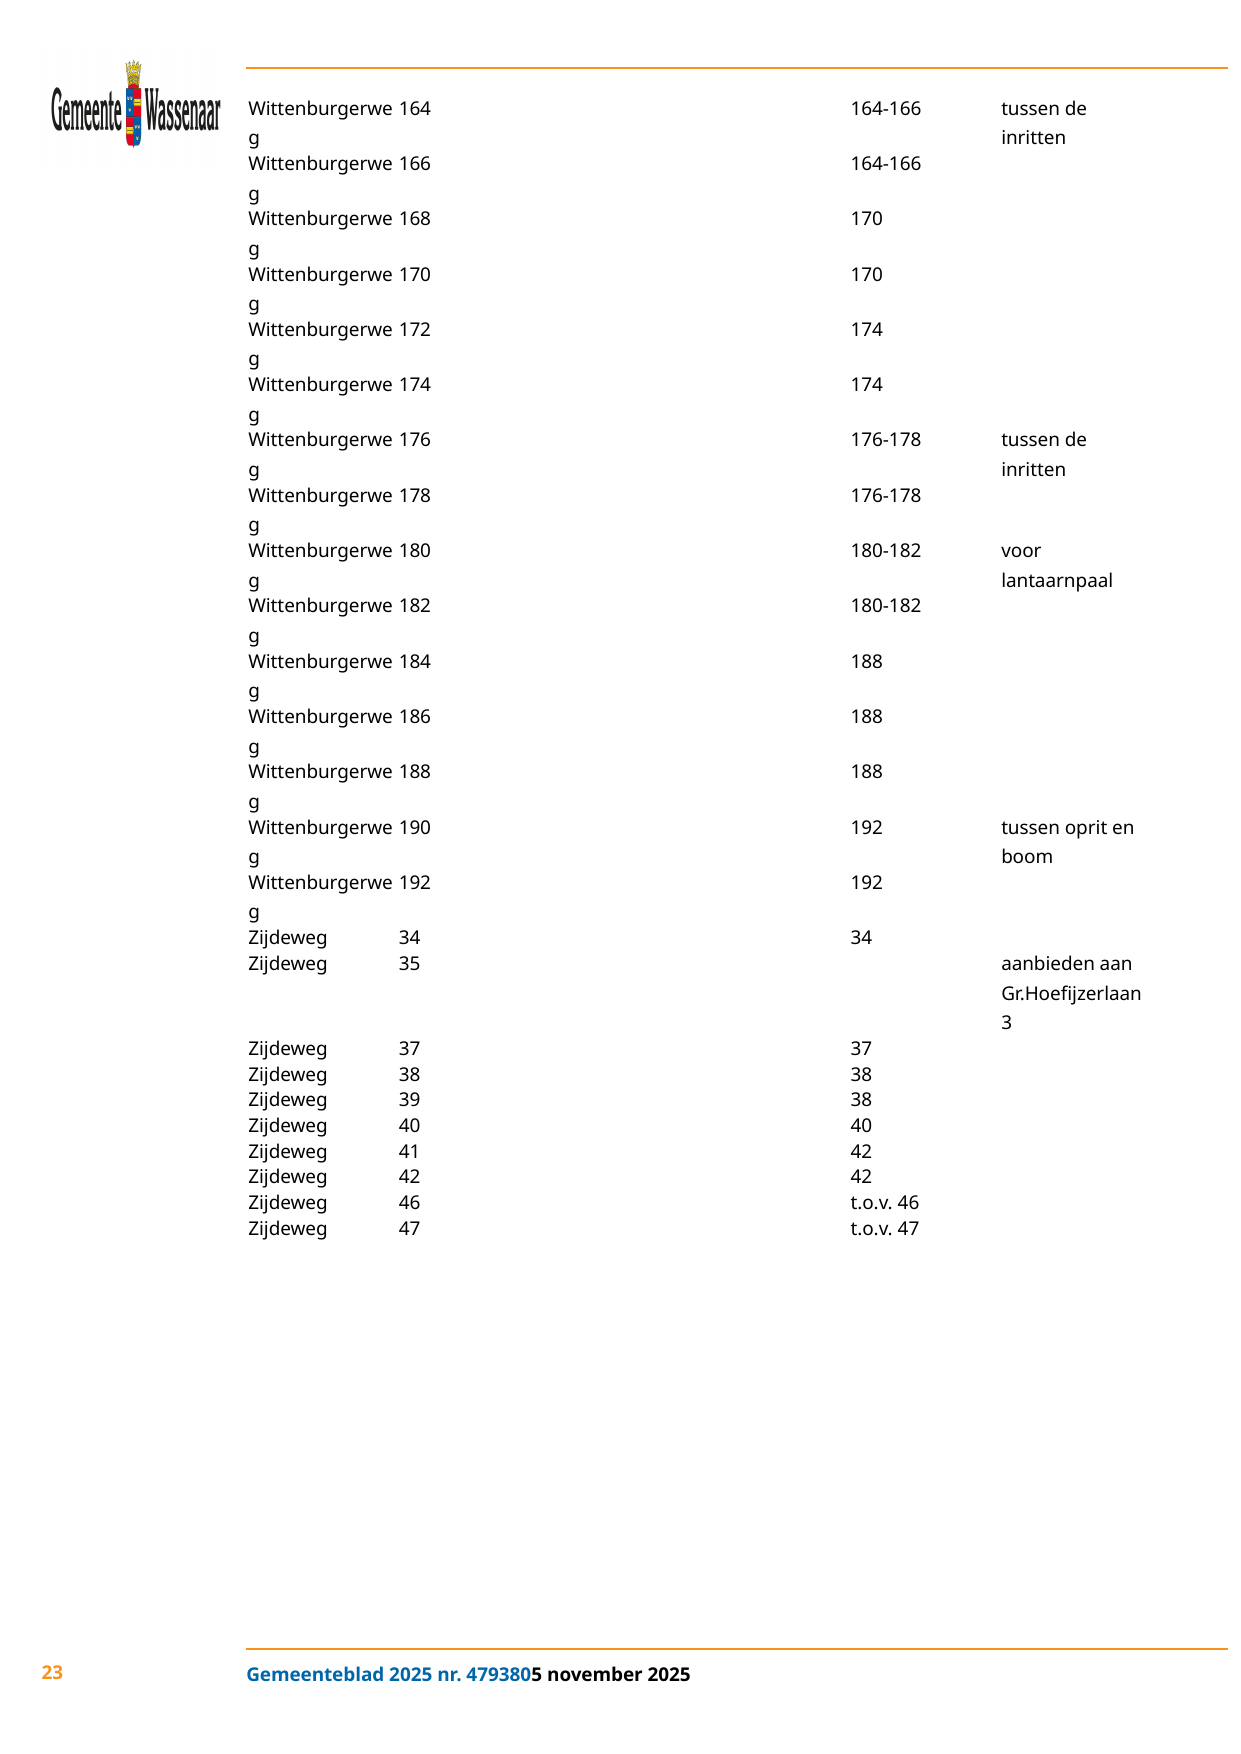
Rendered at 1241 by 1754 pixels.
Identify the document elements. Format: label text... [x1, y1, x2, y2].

table_cell [700, 1215, 850, 1241]
table_cell [700, 95, 850, 150]
table_cell 38 [399, 1061, 549, 1087]
table_cell [549, 869, 700, 924]
table_cell Wittenburgerweg [248, 759, 398, 814]
table_cell t.o.v. 47 [850, 1215, 1001, 1241]
table_cell 176 [399, 427, 549, 482]
table_cell Wittenburgerweg [248, 869, 398, 924]
table_cell 180-182 [850, 593, 1001, 648]
table_cell [1001, 593, 1152, 648]
table_cell [1001, 150, 1152, 205]
table_cell 192 [850, 814, 1001, 869]
table_cell tussen de inritten [1001, 95, 1152, 150]
table_cell 190 [399, 814, 549, 869]
table_cell [700, 703, 850, 758]
table_cell [549, 371, 700, 427]
table_cell [700, 205, 850, 261]
table_cell t.o.v. 46 [850, 1190, 1001, 1215]
table_cell Zijdeweg [248, 925, 398, 950]
table_cell [1001, 703, 1152, 758]
table_cell 40 [399, 1112, 549, 1138]
table_cell [1001, 1087, 1152, 1112]
table_cell Zijdeweg [248, 1164, 398, 1189]
table_cell 188 [850, 759, 1001, 814]
table_cell tussen oprit en boom [1001, 814, 1152, 869]
table_cell 42 [850, 1164, 1001, 1189]
table_cell [1001, 759, 1152, 814]
table_cell [1001, 1035, 1152, 1061]
table_cell 172 [399, 316, 549, 371]
table_cell Wittenburgerweg [248, 205, 398, 261]
table_cell [1001, 1215, 1152, 1241]
table_cell 40 [850, 1112, 1001, 1138]
table_cell [549, 1164, 700, 1189]
table_cell [700, 1087, 850, 1112]
table_cell [700, 759, 850, 814]
table_cell [700, 925, 850, 950]
table_cell 164 [399, 95, 549, 150]
table_cell Wittenburgerweg [248, 648, 398, 703]
table_cell [549, 1138, 700, 1164]
table_cell [700, 1138, 850, 1164]
table_cell [700, 1061, 850, 1087]
table_cell Zijdeweg [248, 950, 398, 1035]
table_cell [700, 1112, 850, 1138]
table_cell Zijdeweg [248, 1190, 398, 1215]
table_cell [700, 537, 850, 593]
table_cell 38 [850, 1087, 1001, 1112]
table_cell 192 [850, 869, 1001, 924]
table_cell [1001, 648, 1152, 703]
table_cell 37 [399, 1035, 549, 1061]
table_cell 188 [850, 648, 1001, 703]
table_cell 41 [399, 1138, 549, 1164]
table_cell [549, 150, 700, 205]
table_cell 39 [399, 1087, 549, 1112]
table_cell [1001, 371, 1152, 427]
table_cell [1001, 205, 1152, 261]
table_cell 174 [850, 316, 1001, 371]
table_cell Zijdeweg [248, 1061, 398, 1087]
table_cell 188 [850, 703, 1001, 758]
table_cell 170 [850, 261, 1001, 316]
table_cell [1001, 1061, 1152, 1087]
table_cell [1001, 925, 1152, 950]
table_cell [1001, 869, 1152, 924]
table_cell Zijdeweg [248, 1138, 398, 1164]
table_cell 34 [850, 925, 1001, 950]
table_cell 176-178 [850, 427, 1001, 482]
table_cell [549, 648, 700, 703]
table_cell 192 [399, 869, 549, 924]
table_cell 170 [850, 205, 1001, 261]
table_cell Wittenburgerweg [248, 593, 398, 648]
table_cell tussen de inritten [1001, 427, 1152, 482]
table_cell [549, 1035, 700, 1061]
table_cell Wittenburgerweg [248, 95, 398, 150]
table_cell [1001, 1190, 1152, 1215]
table_cell [700, 261, 850, 316]
table_cell Wittenburgerweg [248, 261, 398, 316]
table_cell 170 [399, 261, 549, 316]
table_cell [700, 371, 850, 427]
table_cell 178 [399, 482, 549, 537]
table_cell 35 [399, 950, 549, 1035]
table_cell [700, 482, 850, 537]
table_cell 186 [399, 703, 549, 758]
table_cell [1001, 1164, 1152, 1189]
table_cell [549, 1061, 700, 1087]
table_cell 164-166 [850, 95, 1001, 150]
table_cell [549, 1190, 700, 1215]
table_cell [549, 593, 700, 648]
table_cell [549, 1215, 700, 1241]
table_cell Wittenburgerweg [248, 427, 398, 482]
table_cell [1001, 316, 1152, 371]
table_cell [700, 869, 850, 924]
table_cell [700, 150, 850, 205]
table_cell [700, 1035, 850, 1061]
table_cell [549, 95, 700, 150]
table_cell 164-166 [850, 150, 1001, 205]
table_cell [700, 950, 850, 1035]
table_cell [549, 537, 700, 593]
table_cell [549, 427, 700, 482]
table_cell [700, 648, 850, 703]
table_cell [549, 316, 700, 371]
table_cell [549, 1087, 700, 1112]
table_cell [700, 593, 850, 648]
table_cell 184 [399, 648, 549, 703]
table_cell Zijdeweg [248, 1215, 398, 1241]
table_cell [1001, 261, 1152, 316]
table_cell aanbieden aan Gr.Hoefijzerlaan 3 [1001, 950, 1152, 1035]
table_cell [549, 703, 700, 758]
table_cell 37 [850, 1035, 1001, 1061]
table_cell [549, 1112, 700, 1138]
table_cell Wittenburgerweg [248, 150, 398, 205]
table_cell 180-182 [850, 537, 1001, 593]
table_cell [549, 482, 700, 537]
table_cell Wittenburgerweg [248, 316, 398, 371]
table_cell [700, 1164, 850, 1189]
picture [41, 47, 231, 172]
table_cell [700, 316, 850, 371]
table_cell [1001, 1138, 1152, 1164]
table_cell Zijdeweg [248, 1035, 398, 1061]
table_cell [549, 205, 700, 261]
table_cell 46 [399, 1190, 549, 1215]
table_cell 42 [850, 1138, 1001, 1164]
table_cell 176-178 [850, 482, 1001, 537]
table_cell voor lantaarnpaal [1001, 537, 1152, 593]
table_cell [700, 427, 850, 482]
table_cell Zijdeweg [248, 1087, 398, 1112]
table_cell [549, 950, 700, 1035]
table_cell [850, 950, 1001, 1035]
table_cell [700, 1190, 850, 1215]
table_cell [1001, 482, 1152, 537]
table_cell 174 [399, 371, 549, 427]
table_cell 182 [399, 593, 549, 648]
table_cell [549, 759, 700, 814]
table_cell 174 [850, 371, 1001, 427]
table_cell [549, 261, 700, 316]
table_cell 168 [399, 205, 549, 261]
table_cell 34 [399, 925, 549, 950]
table_cell Wittenburgerweg [248, 814, 398, 869]
table_cell 180 [399, 537, 549, 593]
table_cell [549, 814, 700, 869]
table_cell [1001, 1112, 1152, 1138]
table_cell [700, 814, 850, 869]
table_cell [549, 925, 700, 950]
table_cell 47 [399, 1215, 549, 1241]
table_cell Wittenburgerweg [248, 537, 398, 593]
table_cell Wittenburgerweg [248, 482, 398, 537]
table_cell Wittenburgerweg [248, 371, 398, 427]
table_cell 42 [399, 1164, 549, 1189]
table_cell Wittenburgerweg [248, 703, 398, 758]
table_cell Zijdeweg [248, 1112, 398, 1138]
table_cell 188 [399, 759, 549, 814]
table_cell 166 [399, 150, 549, 205]
table_cell 38 [850, 1061, 1001, 1087]
